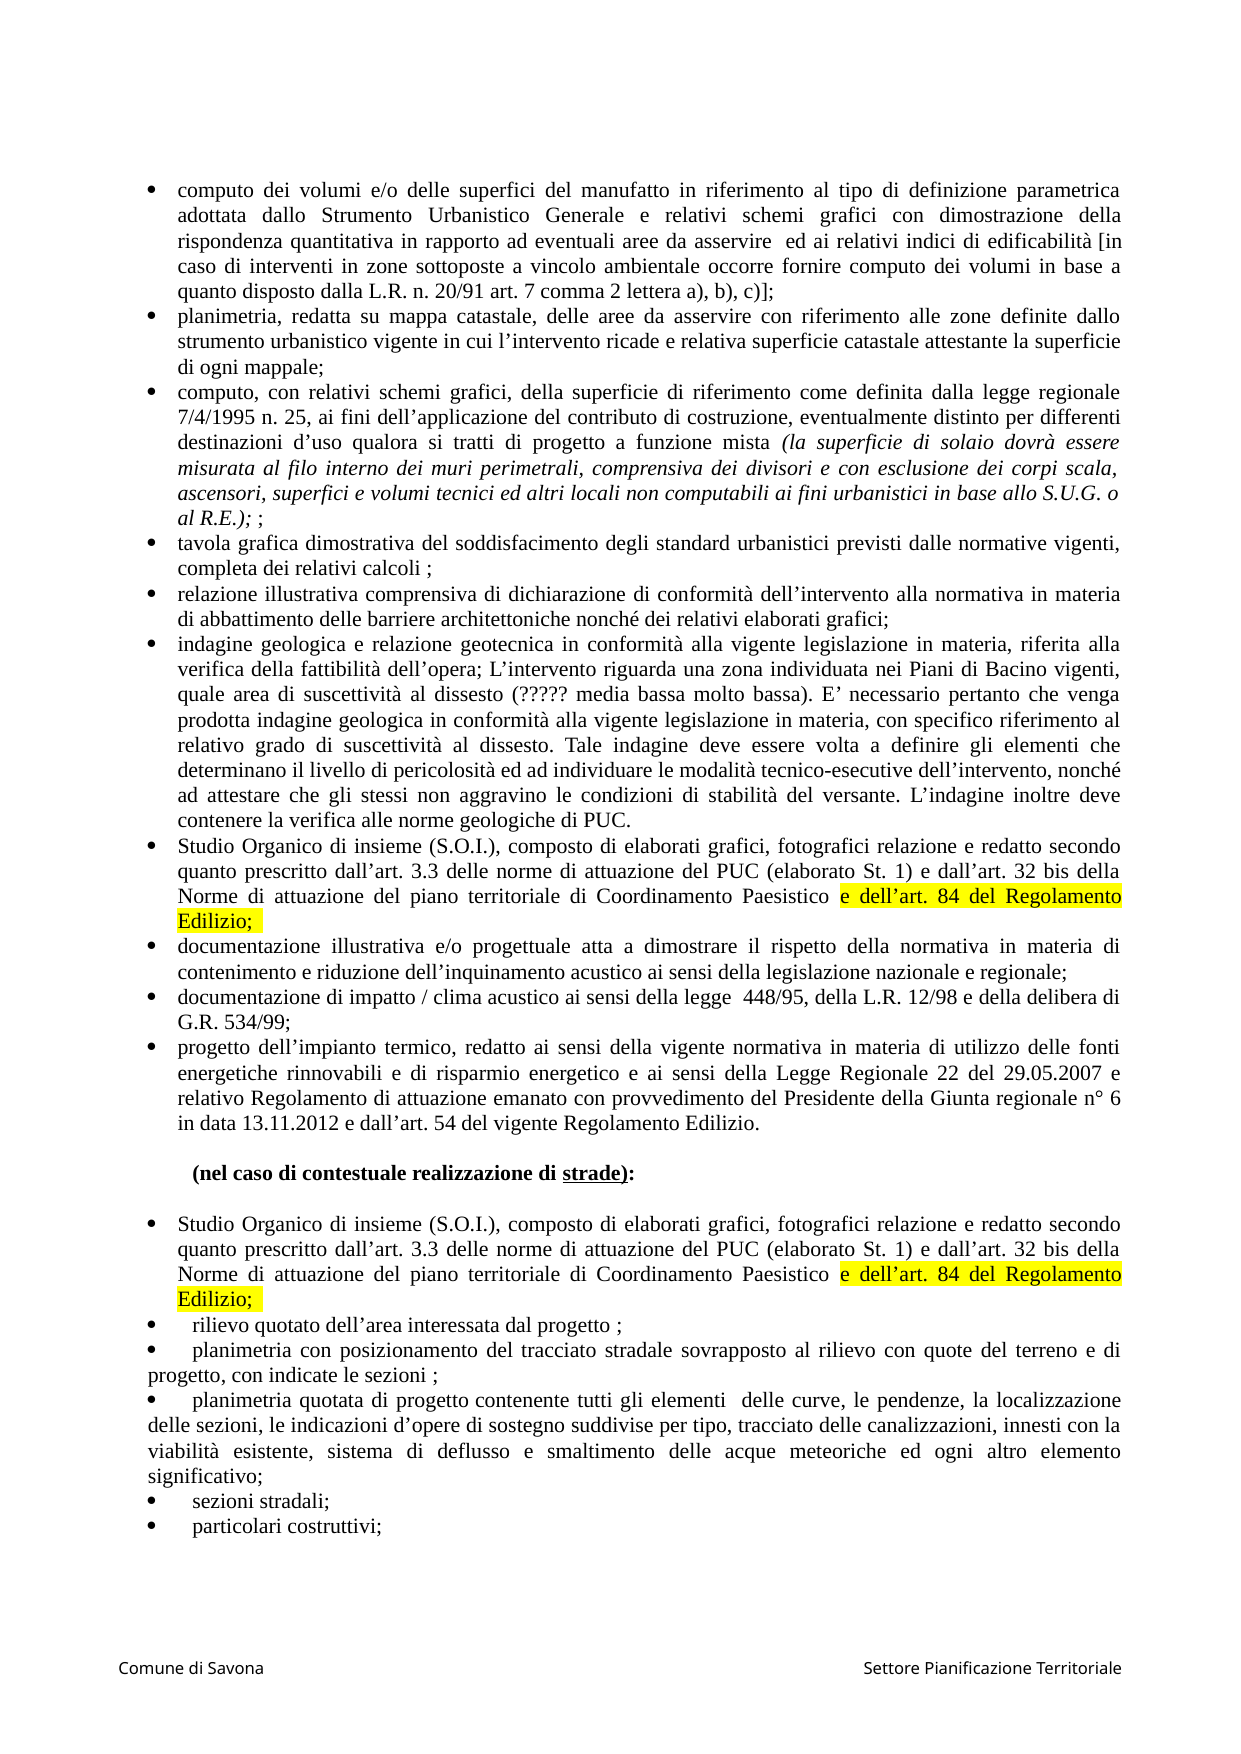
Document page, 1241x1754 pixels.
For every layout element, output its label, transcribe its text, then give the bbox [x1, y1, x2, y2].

list planimetria, redatta su mappa catastale, delle aree da asservire con riferimento alle zone definite dallo strumento urbanistico vigente in cui l’intervento ricade e relativa superficie catastale attestante la superficie di ogni mappale; [148, 303, 1122, 379]
list particolari costruttivi; [148, 1513, 1122, 1538]
list indagine geologica e relazione geotecnica in conformità alla vigente legislazione in materia, riferita alla verifica della fattibilità dell’opera; L’intervento riguarda una zona individuata nei Piani di Bacino vigenti, quale area di suscettività al dissesto (????? media bassa molto bassa). E’ necessario pertanto che venga prodotta indagine geologica in conformità alla vigente legislazione in materia, con specifico riferimento al relativo grado di suscettività al dissesto. Tale indagine deve essere volta a definire gli elementi che determinano il livello di pericolosità ed ad individuare le modalità tecnico-esecutive dell’intervento, nonché ad attestare che gli stessi non aggravino le condizioni di stabilità del versante. L’indagine inoltre deve contenere la verifica alle norme geologiche di PUC. [148, 631, 1122, 833]
list documentazione illustrativa e/o progettuale atta a dimostrare il rispetto della normativa in materia di contenimento e riduzione dell’inquinamento acustico ai sensi della legislazione nazionale e regionale; [148, 933, 1122, 984]
list documentazione di impatto / clima acustico ai sensi della legge 448/95, della L.R. 12/98 e della delibera di G.R. 534/99; [148, 984, 1122, 1034]
list tavola grafica dimostrativa del soddisfacimento degli standard urbanistici previsti dalle normative vigenti, completa dei relativi calcoli ; [148, 530, 1122, 581]
list planimetria con posizionamento del tracciato stradale sovrapposto al rilievo con quote del terreno e di progetto, con indicate le sezioni ; [148, 1337, 1122, 1387]
list progetto dell’impianto termico, redatto ai sensi della vigente normativa in materia di utilizzo delle fonti energetiche rinnovabili e di risparmio energetico e ai sensi della Legge Regionale 22 del 29.05.2007 e relativo Regolamento di attuazione emanato con provvedimento del Presidente della Giunta regionale n° 6 in data 13.11.2012 e dall’art. 54 del vigente Regolamento Edilizio. [148, 1034, 1122, 1135]
list sezioni stradali; [148, 1488, 1122, 1513]
list computo, con relativi schemi grafici, della superficie di riferimento come definita dalla legge regionale 7/4/1995 n. 25, ai fini dell’applicazione del contributo di costruzione, eventualmente distinto per differenti destinazioni d’uso qualora si tratti di progetto a funzione mista (la superficie di solaio dovrà essere misurata al filo interno dei muri perimetrali, comprensiva dei divisori e con esclusione dei corpi scala, ascensori, superfici e volumi tecnici ed altri locali non computabili ai fini urbanistici in base allo S.U.G. o al R.E.); ; [148, 379, 1122, 530]
list relazione illustrativa comprensiva di dichiarazione di conformità dell’intervento alla normativa in materia di abbattimento delle barriere architettoniche nonché dei relativi elaborati grafici; [148, 581, 1122, 631]
list Studio Organico di insieme (S.O.I.), composto di elaborati grafici, fotografici relazione e redatto secondo quanto prescritto dall’art. 3.3 delle norme di attuazione del PUC (elaborato St. 1) e dall’art. 32 bis della Norme di attuazione del piano territoriale di Coordinamento Paesistico e dell’art. 84 del Regolamento Edilizio; [148, 833, 1122, 933]
list computo dei volumi e/o delle superfici del manufatto in riferimento al tipo di definizione parametrica adottata dallo Strumento Urbanistico Generale e relativi schemi grafici con dimostrazione della rispondenza quantitativa in rapporto ad eventuali aree da asservire ed ai relativi indici di edificabilità [in caso di interventi in zone sottoposte a vincolo ambientale occorre fornire computo dei volumi in base a quanto disposto dalla L.R. n. 20/91 art. 7 comma 2 lettera a), b), c)]; [148, 177, 1122, 303]
list rilievo quotato dell’area interessata dal progetto ; [148, 1312, 1122, 1337]
list planimetria quotata di progetto contenente tutti gli elementi delle curve, le pendenze, la localizzazione delle sezioni, le indicazioni d’opere di sostegno suddivise per tipo, tracciato delle canalizzazioni, innesti con la viabilità esistente, sistema di deflusso e smaltimento delle acque meteoriche ed ogni altro elemento significativo; [148, 1387, 1122, 1488]
text (nel caso di contestuale realizzazione di strade): [118, 1160, 1122, 1186]
list Studio Organico di insieme (S.O.I.), composto di elaborati grafici, fotografici relazione e redatto secondo quanto prescritto dall’art. 3.3 delle norme di attuazione del PUC (elaborato St. 1) e dall’art. 32 bis della Norme di attuazione del piano territoriale di Coordinamento Paesistico e dell’art. 84 del Regolamento Edilizio; [148, 1211, 1122, 1312]
